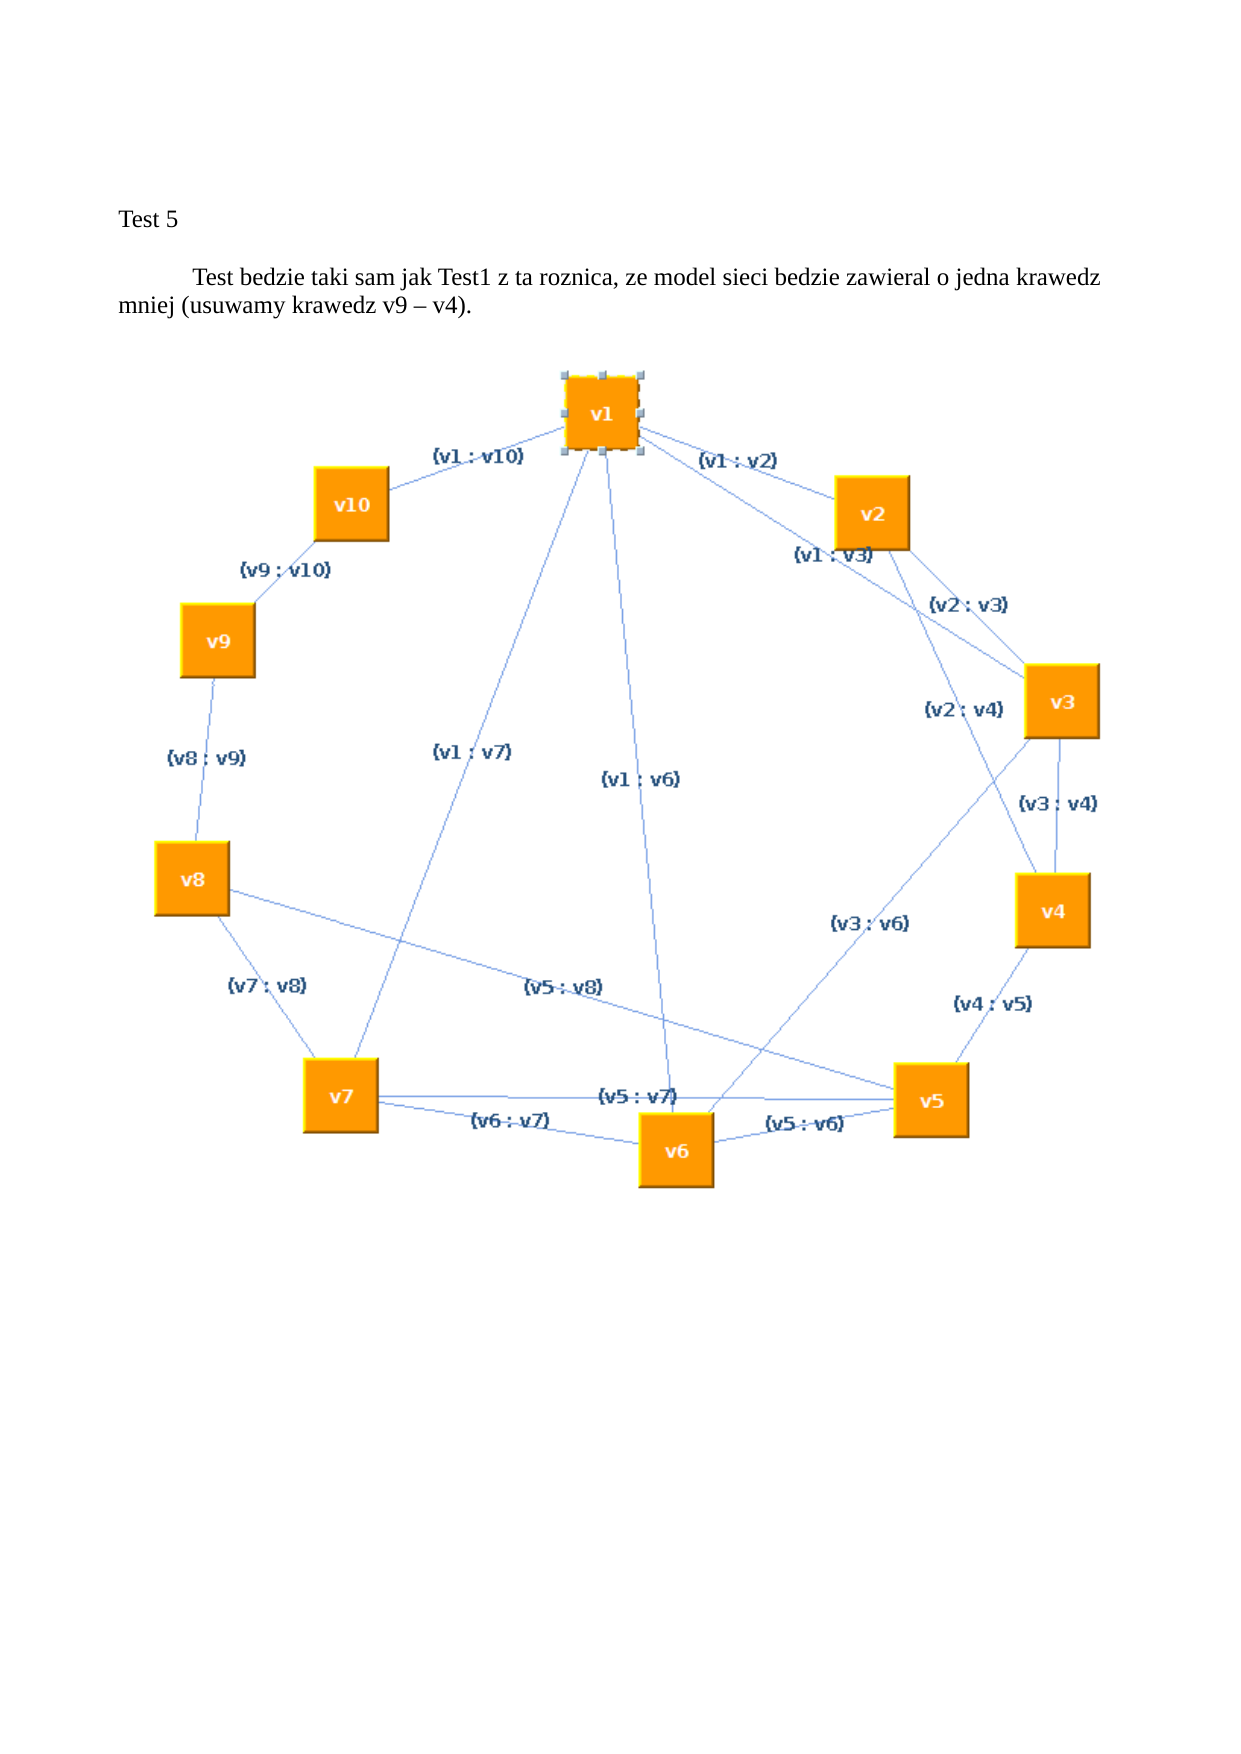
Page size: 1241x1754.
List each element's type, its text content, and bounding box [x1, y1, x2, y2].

picture [118, 348, 1123, 1196]
text Test 5 [118, 204, 1122, 233]
text Test bedzie taki sam jak Test1 z ta roznica, ze model sieci bedzie zawieral o jedna krawedz mniej (usuwamy krawedz v9 – v4). [118, 262, 1122, 319]
